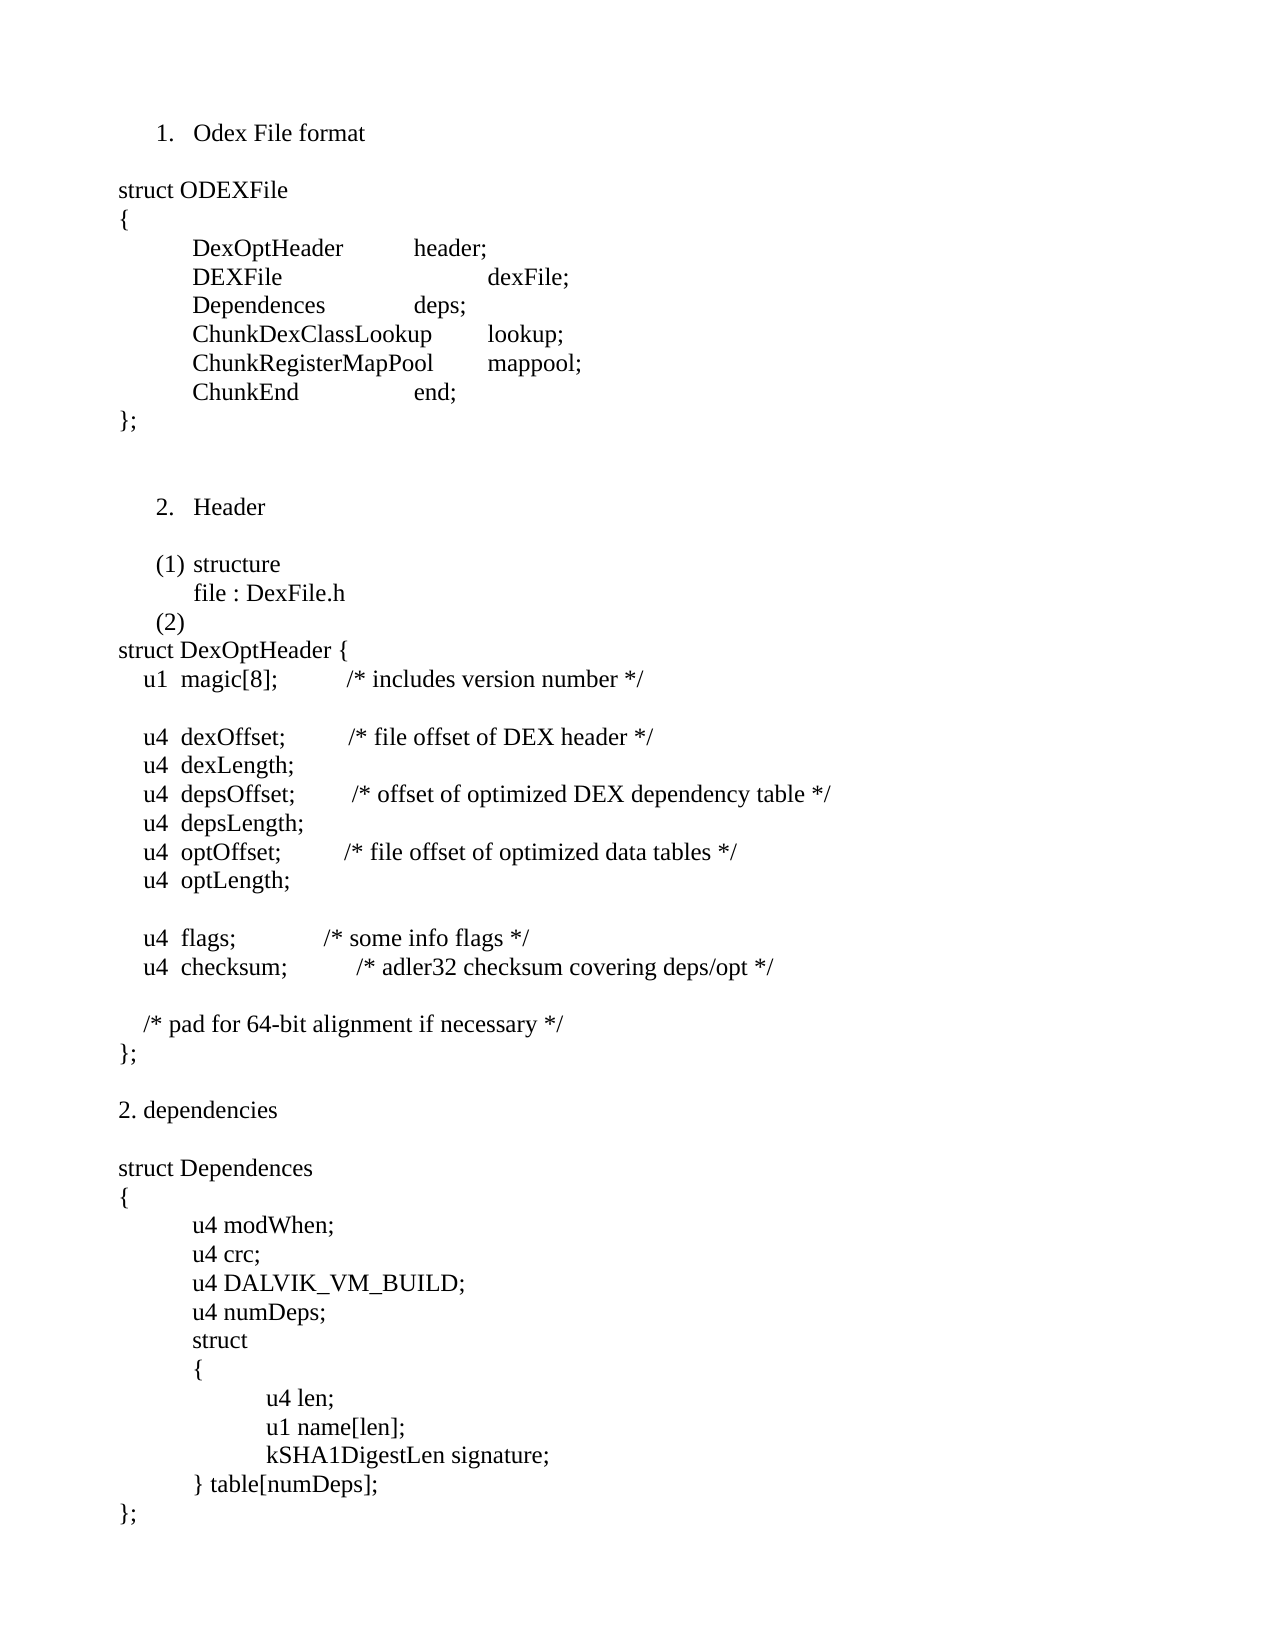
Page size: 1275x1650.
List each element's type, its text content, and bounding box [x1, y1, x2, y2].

text u4 crc; [118, 1239, 1157, 1268]
text u1 magic[8]; /* includes version number */ [118, 664, 1157, 693]
text u4 numDeps; [118, 1297, 1157, 1326]
list structure [156, 549, 1157, 578]
list file : DexFile.h [156, 578, 1157, 607]
text }; [118, 406, 1157, 434]
text ChunkEnd end; [118, 377, 1157, 406]
text ChunkDexClassLookup lookup; [118, 319, 1157, 348]
text u4 flags; /* some info flags */ [118, 923, 1157, 952]
text u1 name[len]; [118, 1412, 1157, 1441]
text }; [118, 1498, 1157, 1527]
text u4 dexOffset; /* file offset of DEX header */ [118, 722, 1157, 751]
text u4 depsOffset; /* offset of optimized DEX dependency table */ [118, 779, 1157, 808]
text { [118, 1354, 1157, 1383]
text u4 depsLength; [118, 808, 1157, 837]
text Dependences deps; [118, 291, 1157, 319]
text DexOptHeader header; [118, 233, 1157, 262]
text { [118, 1182, 1157, 1211]
text u4 modWhen; [118, 1211, 1157, 1239]
text u4 optLength; [118, 866, 1157, 894]
text kSHA1DigestLen signature; [118, 1441, 1157, 1469]
text /* pad for 64-bit alignment if necessary */ [118, 1009, 1157, 1038]
text u4 DALVIK_VM_BUILD; [118, 1268, 1157, 1297]
text struct DexOptHeader { [118, 636, 1157, 664]
text u4 checksum; /* adler32 checksum covering deps/opt */ [118, 952, 1157, 981]
text } table[numDeps]; [118, 1469, 1157, 1498]
list Header [156, 492, 1157, 521]
text u4 len; [118, 1383, 1157, 1412]
text u4 dexLength; [118, 751, 1157, 779]
text struct Dependences [118, 1153, 1157, 1182]
text 2. dependencies [118, 1096, 1157, 1124]
text { [118, 204, 1157, 233]
text struct ODEXFile [118, 176, 1157, 204]
list Odex File format [156, 118, 1157, 147]
text ChunkRegisterMapPool mappool; [118, 348, 1157, 377]
text }; [118, 1038, 1157, 1067]
text u4 optOffset; /* file offset of optimized data tables */ [118, 837, 1157, 866]
text DEXFile dexFile; [118, 262, 1157, 291]
text struct [118, 1326, 1157, 1354]
